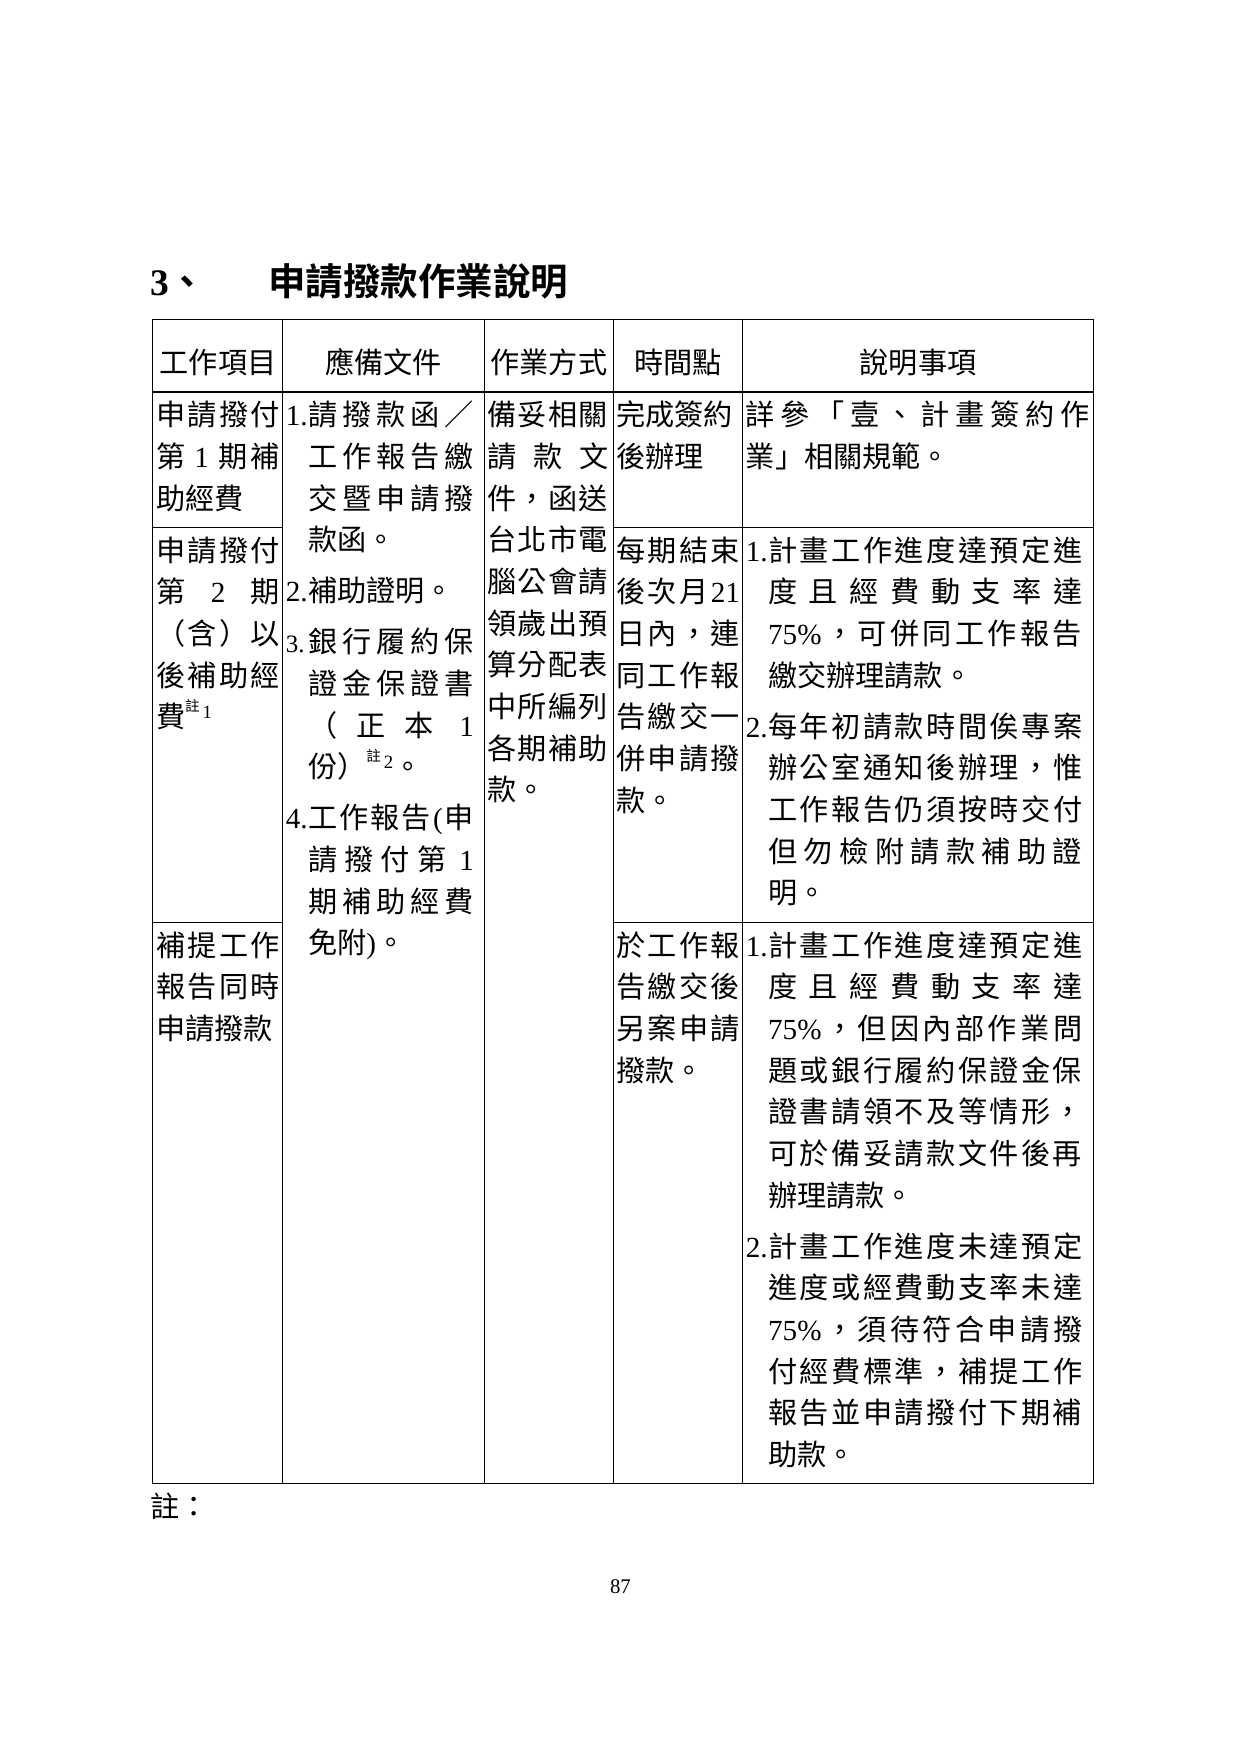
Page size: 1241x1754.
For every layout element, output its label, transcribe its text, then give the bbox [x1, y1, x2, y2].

table_header 時間點 [614, 320, 742, 391]
table_cell 完成簽約後辦理 [614, 393, 742, 527]
table_header 應備文件 [283, 320, 484, 391]
subtitle 申請撥款作業說明 [150, 237, 1090, 300]
table_cell 計畫工作進度達預定進度且經費動支率達75%，可併同工作報告繳交辦理請款。 每年初請款時間俟專案辦公室通知後辦理，惟工作報告仍須按時交付但勿檢附請款補助證明。 [743, 528, 1093, 922]
table_cell 申請撥付第2期（含）以後補助經費註1 [153, 528, 282, 922]
table_header 工作項目 [153, 320, 282, 391]
table_cell 補提工作報告同時申請撥款 [153, 923, 282, 1483]
table_header 作業方式 [485, 320, 613, 391]
table_header 說明事項 [743, 320, 1093, 391]
table_cell 計畫工作進度達預定進度且經費動支率達75%，但因內部作業問題或銀行履約保證金保證書請領不及等情形，可於備妥請款文件後再辦理請款。 計畫工作進度未達預定進度或經費動支率未達75%，須待符合申請撥付經費標準，補提工作報告並申請撥付下期補助款。 [743, 923, 1093, 1483]
table_cell 申請撥付第1期補助經費 [153, 393, 282, 527]
text 註： [150, 1484, 1090, 1526]
table_cell 詳參「壹、計畫簽約作業」相關規範。 [743, 393, 1093, 527]
table_cell 備妥相關請款文件，函送台北市電腦公會請領歲出預算分配表中所編列各期補助款。 [485, 393, 613, 1483]
table_cell 於工作報告繳交後另案申請撥款。 [614, 923, 742, 1483]
table_cell 每期結束後次月21日內，連同工作報告繳交一併申請撥款。 [614, 528, 742, 922]
table_cell 請撥款函／工作報告繳交暨申請撥款函。 補助證明。 銀行履約保證金保證書（正本1份）註2。 工作報告(申請撥付第1期補助經費免附)。 [283, 393, 484, 1483]
